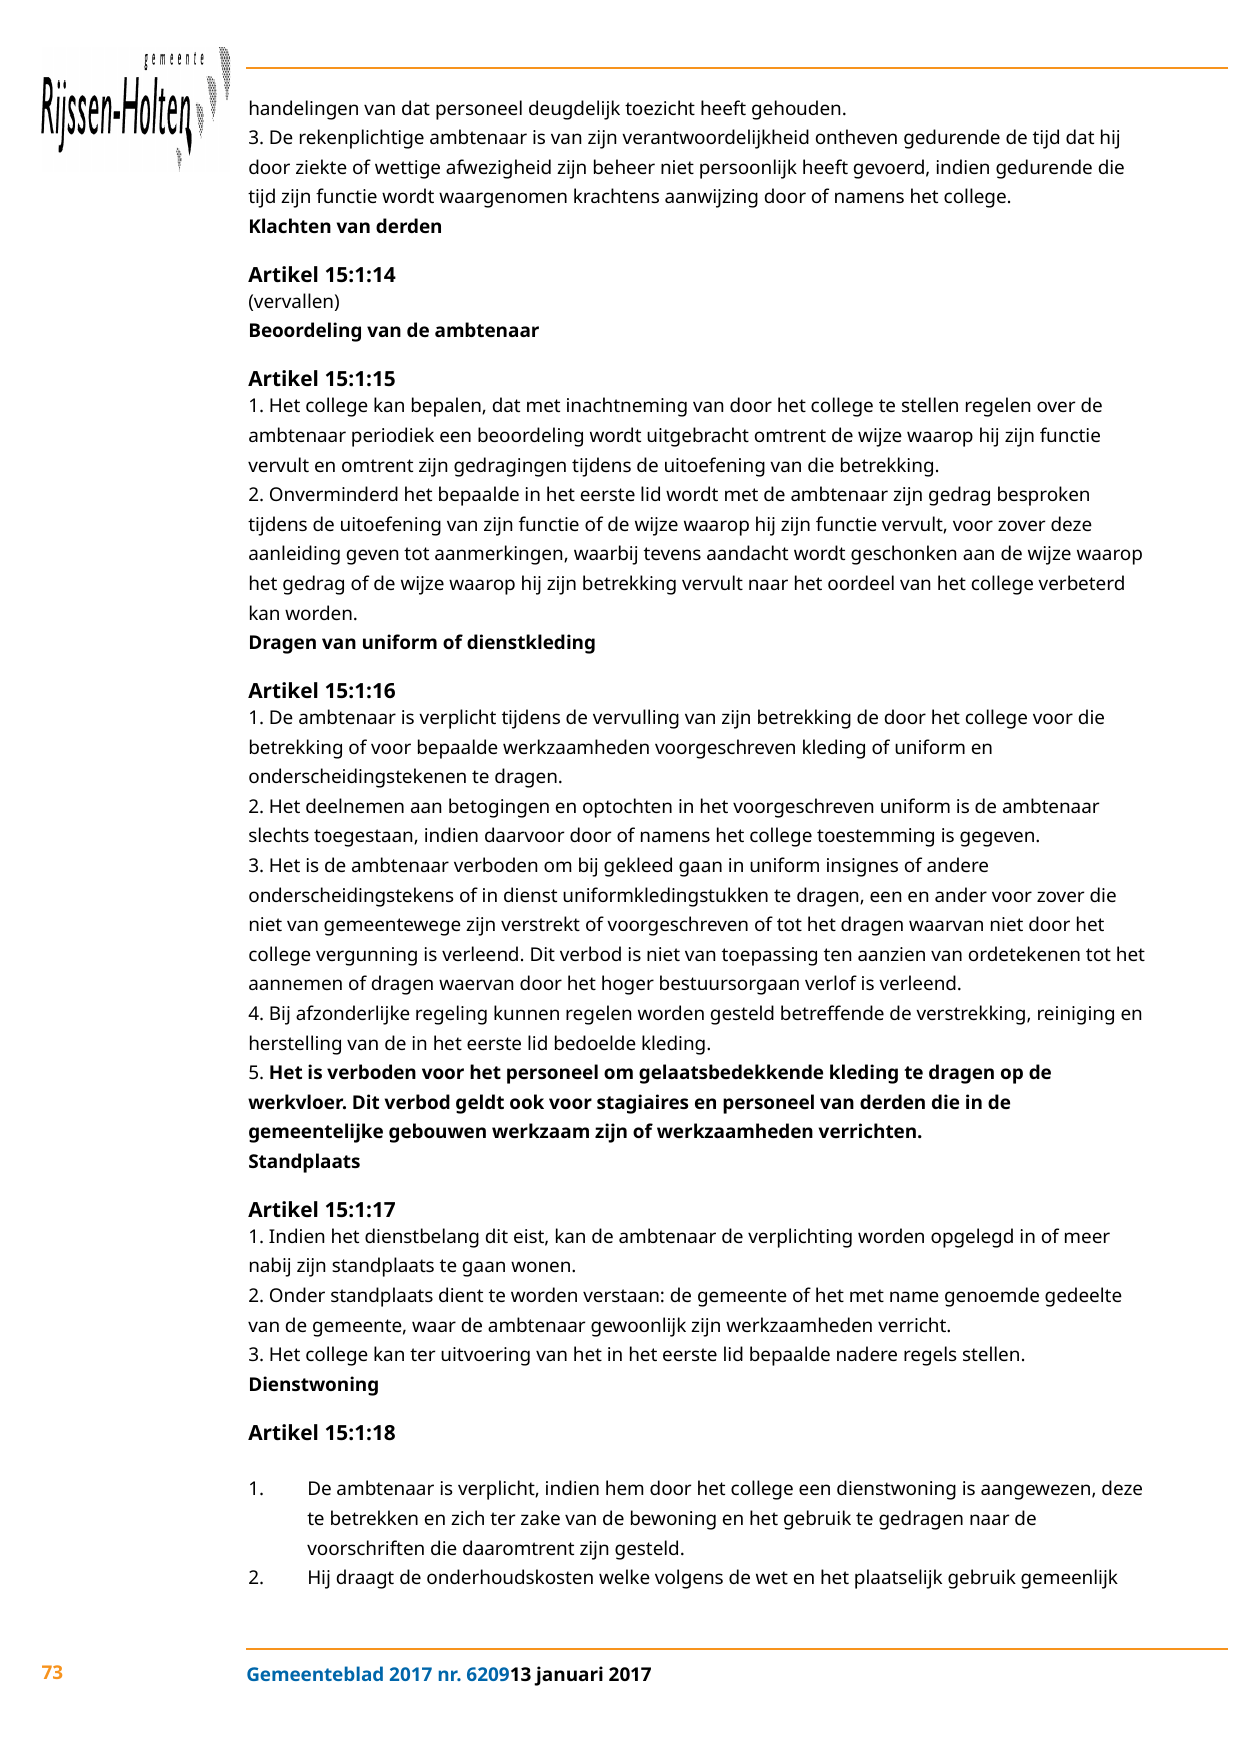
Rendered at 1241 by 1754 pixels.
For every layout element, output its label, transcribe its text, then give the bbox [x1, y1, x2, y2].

text 2. Onverminderd het bepaalde in het eerste lid wordt met de ambtenaar zijn gedrag besproken tijdens de uitoefening van zijn functie of de wijze waarop hij zijn functie vervult, voor zover deze aanleiding geven tot aanmerkingen, waarbij tevens aandacht wordt geschonken aan de wijze waarop het gedrag of de wijze waarop hij zijn betrekking vervult naar het oordeel van het college verbeterd kan worden. [248, 481, 1152, 626]
list Hij draagt de onderhoudskosten welke volgens de wet en het plaatselijk gebruik gemeenlijk [248, 1564, 1152, 1590]
text Standplaats [248, 1148, 1152, 1174]
text 3. De rekenplichtige ambtenaar is van zijn verantwoordelijkheid ontheven gedurende de tijd dat hij door ziekte of wettige afwezigheid zijn beheer niet persoonlijk heeft gevoerd, indien gedurende die tijd zijn functie wordt waargenomen krachtens aanwijzing door of namens het college. [248, 124, 1152, 209]
text Dienstwoning [248, 1371, 1152, 1397]
text 2. Onder standplaats dient te worden verstaan: de gemeente of het met name genoemde gedeelte van de gemeente, waar de ambtenaar gewoonlijk zijn werkzaamheden verricht. [248, 1282, 1152, 1338]
text Dragen van uniform of dienstkleding [248, 629, 1152, 655]
text 3. Het is de ambtenaar verboden om bij gekleed gaan in uniform insignes of andere onderscheidingstekens of in dienst uniformkledingstukken te dragen, een en ander voor zover die niet van gemeentewege zijn verstrekt of voorgeschreven of tot het dragen waarvan niet door het college vergunning is verleend. Dit verbod is niet van toepassing ten aanzien van ordetekenen tot het aannemen of dragen waervan door het hoger bestuursorgaan verlof is verleend. [248, 852, 1152, 996]
text 1. Indien het dienstbelang dit eist, kan de ambtenaar de verplichting worden opgelegd in of meer nabij zijn standplaats te gaan wonen. [248, 1223, 1152, 1278]
text Beoordeling van de ambtenaar [248, 318, 1152, 343]
text Artikel 15:1:16 [248, 676, 1152, 704]
text Artikel 15:1:15 [248, 364, 1152, 393]
text Artikel 15:1:18 [248, 1418, 1152, 1446]
text 2. Het deelnemen aan betogingen en optochten in het voorgeschreven uniform is de ambtenaar slechts toegestaan, indien daarvoor door of namens het college toestemming is gegeven. [248, 793, 1152, 848]
list De ambtenaar is verplicht, indien hem door het college een dienstwoning is aangewezen, deze te betrekken en zich ter zake van de bewoning en het gebruik te gedragen naar de voorschriften die daaromtrent zijn gesteld. [248, 1476, 1152, 1561]
text 3. Het college kan ter uitvoering van het in het eerste lid bepaalde nadere regels stellen. [248, 1341, 1152, 1367]
text handelingen van dat personeel deugdelijk toezicht heeft gehouden. [248, 95, 1152, 121]
picture [41, 47, 231, 172]
text (vervallen) [248, 288, 1152, 314]
text 4. Bij afzonderlijke regeling kunnen regelen worden gesteld betreffende de verstrekking, reiniging en herstelling van de in het eerste lid bedoelde kleding. [248, 1000, 1152, 1056]
text 1. Het college kan bepalen, dat met inachtneming van door het college te stellen regelen over de ambtenaar periodiek een beoordeling wordt uitgebracht omtrent de wijze waarop hij zijn functie vervult en omtrent zijn gedragingen tijdens de uitoefening van die betrekking. [248, 393, 1152, 478]
text Artikel 15:1:14 [248, 260, 1152, 288]
text 1. De ambtenaar is verplicht tijdens de vervulling van zijn betrekking de door het college voor die betrekking of voor bepaalde werkzaamheden voorgeschreven kleding of uniform en onderscheidingstekenen te dragen. [248, 704, 1152, 789]
text 5. Het is verboden voor het personeel om gelaatsbedekkende kleding te dragen op de werkvloer. Dit verbod geldt ook voor stagiaires en personeel van derden die in de gemeentelijke gebouwen werkzaam zijn of werkzaamheden verrichten. [248, 1059, 1152, 1144]
text Artikel 15:1:17 [248, 1195, 1152, 1223]
text Klachten van derden [248, 213, 1152, 239]
